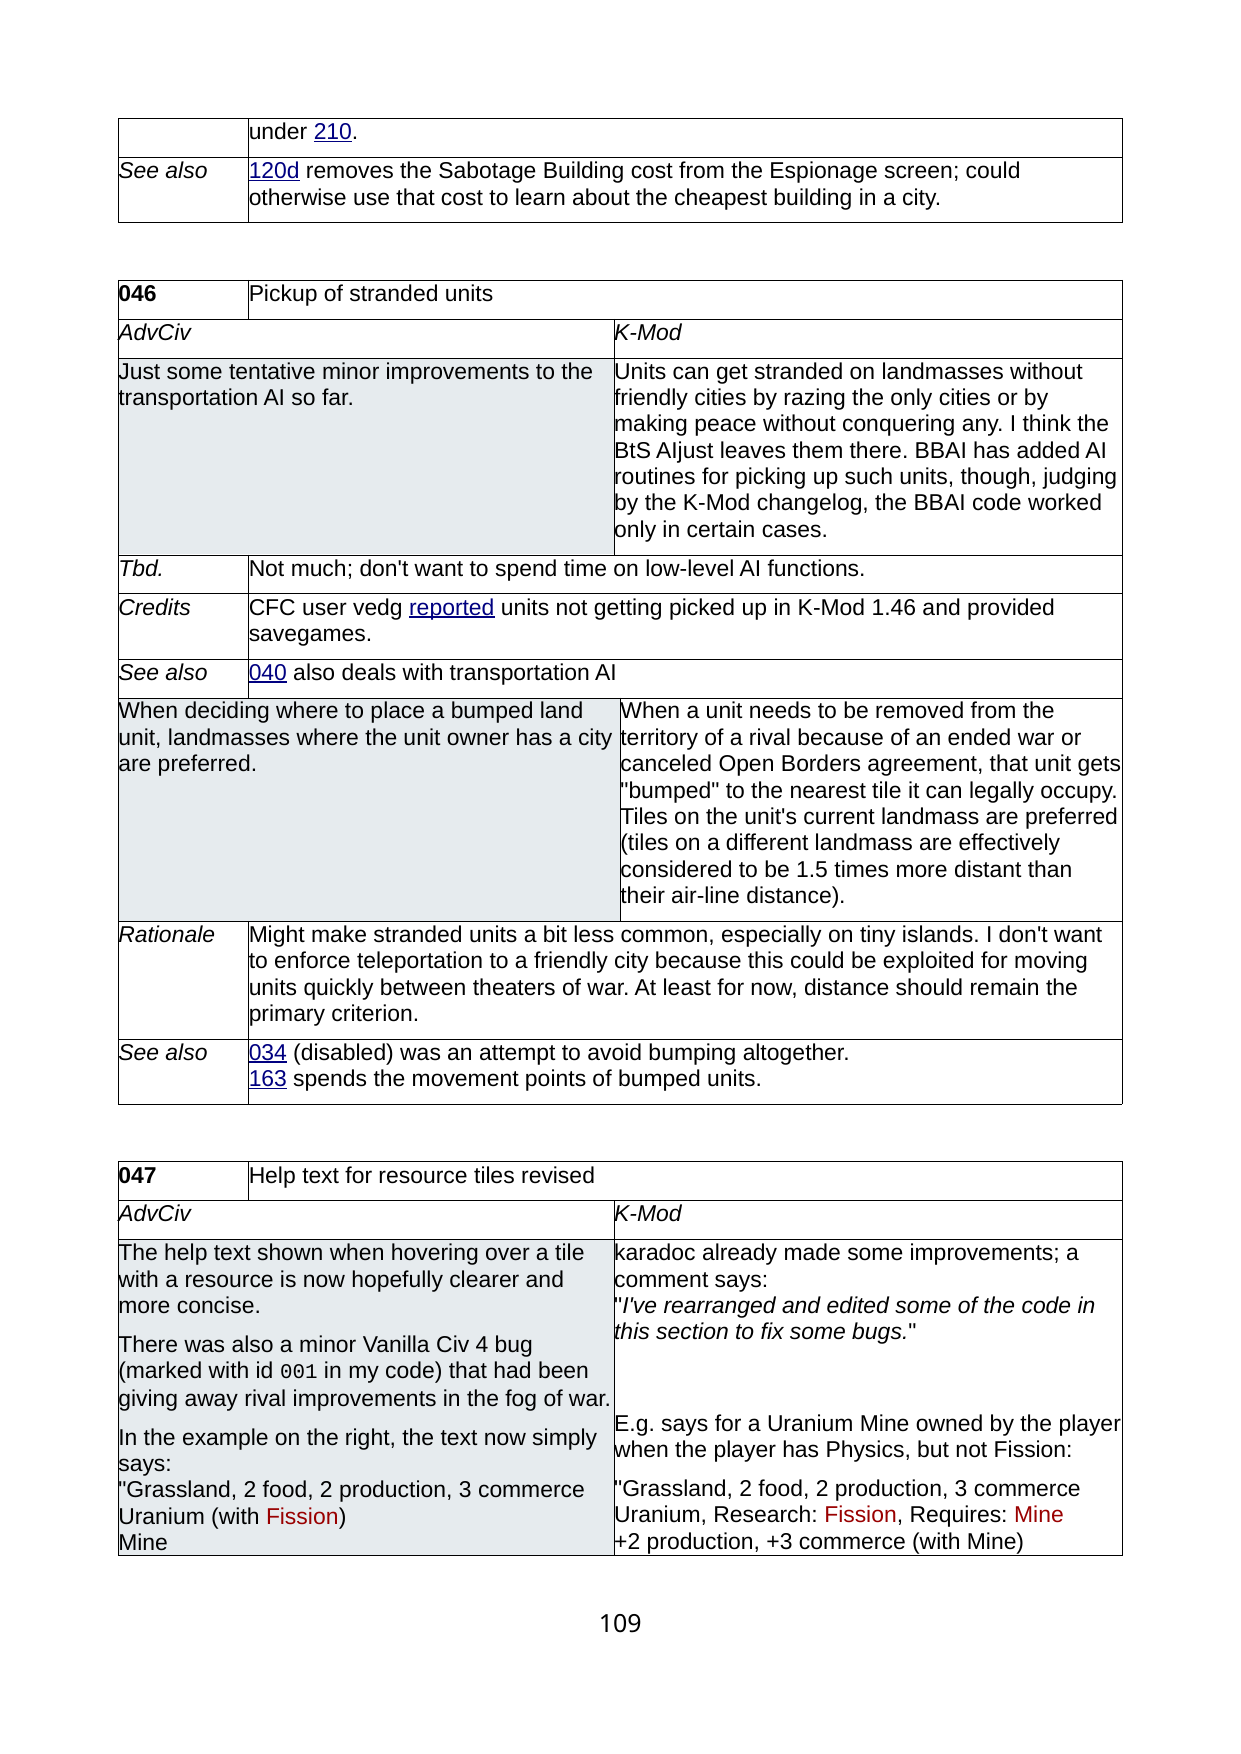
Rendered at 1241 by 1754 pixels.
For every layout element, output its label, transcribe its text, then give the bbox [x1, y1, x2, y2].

table_header Help text for resource tiles revised [249, 1162, 1122, 1200]
table_cell Tbd. [119, 556, 248, 593]
table_cell [119, 119, 248, 157]
table_cell under 210. [249, 119, 1122, 157]
table_cell 034 (disabled) was an attempt to avoid bumping altogether. 163 spends the movement points of bumped units. [249, 1040, 1122, 1104]
table_cell 120d removes the Sabotage Building cost from the Espionage screen; could otherwise use that cost to learn about the cheapest building in a city. [249, 158, 1122, 222]
table_cell Units can get stranded on landmasses without friendly cities by razing the only cities or by making peace without conquering any. I think the BtS AIjust leaves them there. BBAI has added AI routines for picking up such units, though, judging by the K-Mod changelog, the BBAI code worked only in certain cases. [615, 359, 1122, 554]
table_header 047 [119, 1162, 248, 1200]
table_cell When a unit needs to be removed from the territory of a rival because of an ended war or canceled Open Borders agreement, that unit gets "bumped" to the nearest tile it can legally occupy. Tiles on the unit's current landmass are preferred (tiles on a different landmass are effectively considered to be 1.5 times more distant than their air-line distance). [621, 699, 1122, 921]
table_cell AdvCiv [119, 1201, 614, 1239]
table_cell 040 also deals with transportation AI [249, 660, 1122, 697]
table_cell See also [119, 660, 248, 697]
table_cell karadoc already made some improvements; a comment says: "I've rearranged and edited some of the code in this section to fix some bugs." E.g. says for a Uranium Mine owned by the player when the player has Physics, but not Fission: "Grassland, 2 food, 2 production, 3 commerce Uranium, Research: Fission, Requires: Mine +2 production, +3 commerce (with Mine) [615, 1240, 1122, 1555]
table_cell AdvCiv [119, 320, 614, 357]
table_cell Might make stranded units a bit less common, especially on tiny islands. I don't want to enforce teleportation to a friendly city because this could be exploited for moving units quickly between theaters of war. At least for now, distance should remain the primary criterion. [249, 922, 1122, 1039]
table_cell Credits [119, 594, 248, 658]
table_cell CFC user vedg reported units not getting picked up in K-Mod 1.46 and provided savegames. [249, 594, 1122, 658]
table_cell The help text shown when hovering over a tile with a resource is now hopefully clearer and more concise. There was also a minor Vanilla Civ 4 bug (marked with id 001 in my code) that had been giving away rival improvements in the fog of war. In the example on the right, the text now simply says: "Grassland, 2 food, 2 production, 3 commerce Uranium (with Fission) Mine [119, 1240, 614, 1555]
table_cell See also [119, 1040, 248, 1104]
table_cell K-Mod [615, 1201, 1122, 1239]
table_cell Just some tentative minor improvements to the transportation AI so far. [119, 359, 614, 554]
table_cell See also [119, 158, 248, 222]
table_header 046 [119, 281, 248, 319]
table_cell K-Mod [615, 320, 1122, 357]
table_header Pickup of stranded units [249, 281, 1122, 319]
table_cell Rationale [119, 922, 248, 1039]
table_cell Not much; don't want to spend time on low-level AI functions. [249, 556, 1122, 593]
table_cell When deciding where to place a bumped land unit, landmasses where the unit owner has a city are preferred. [119, 699, 620, 921]
